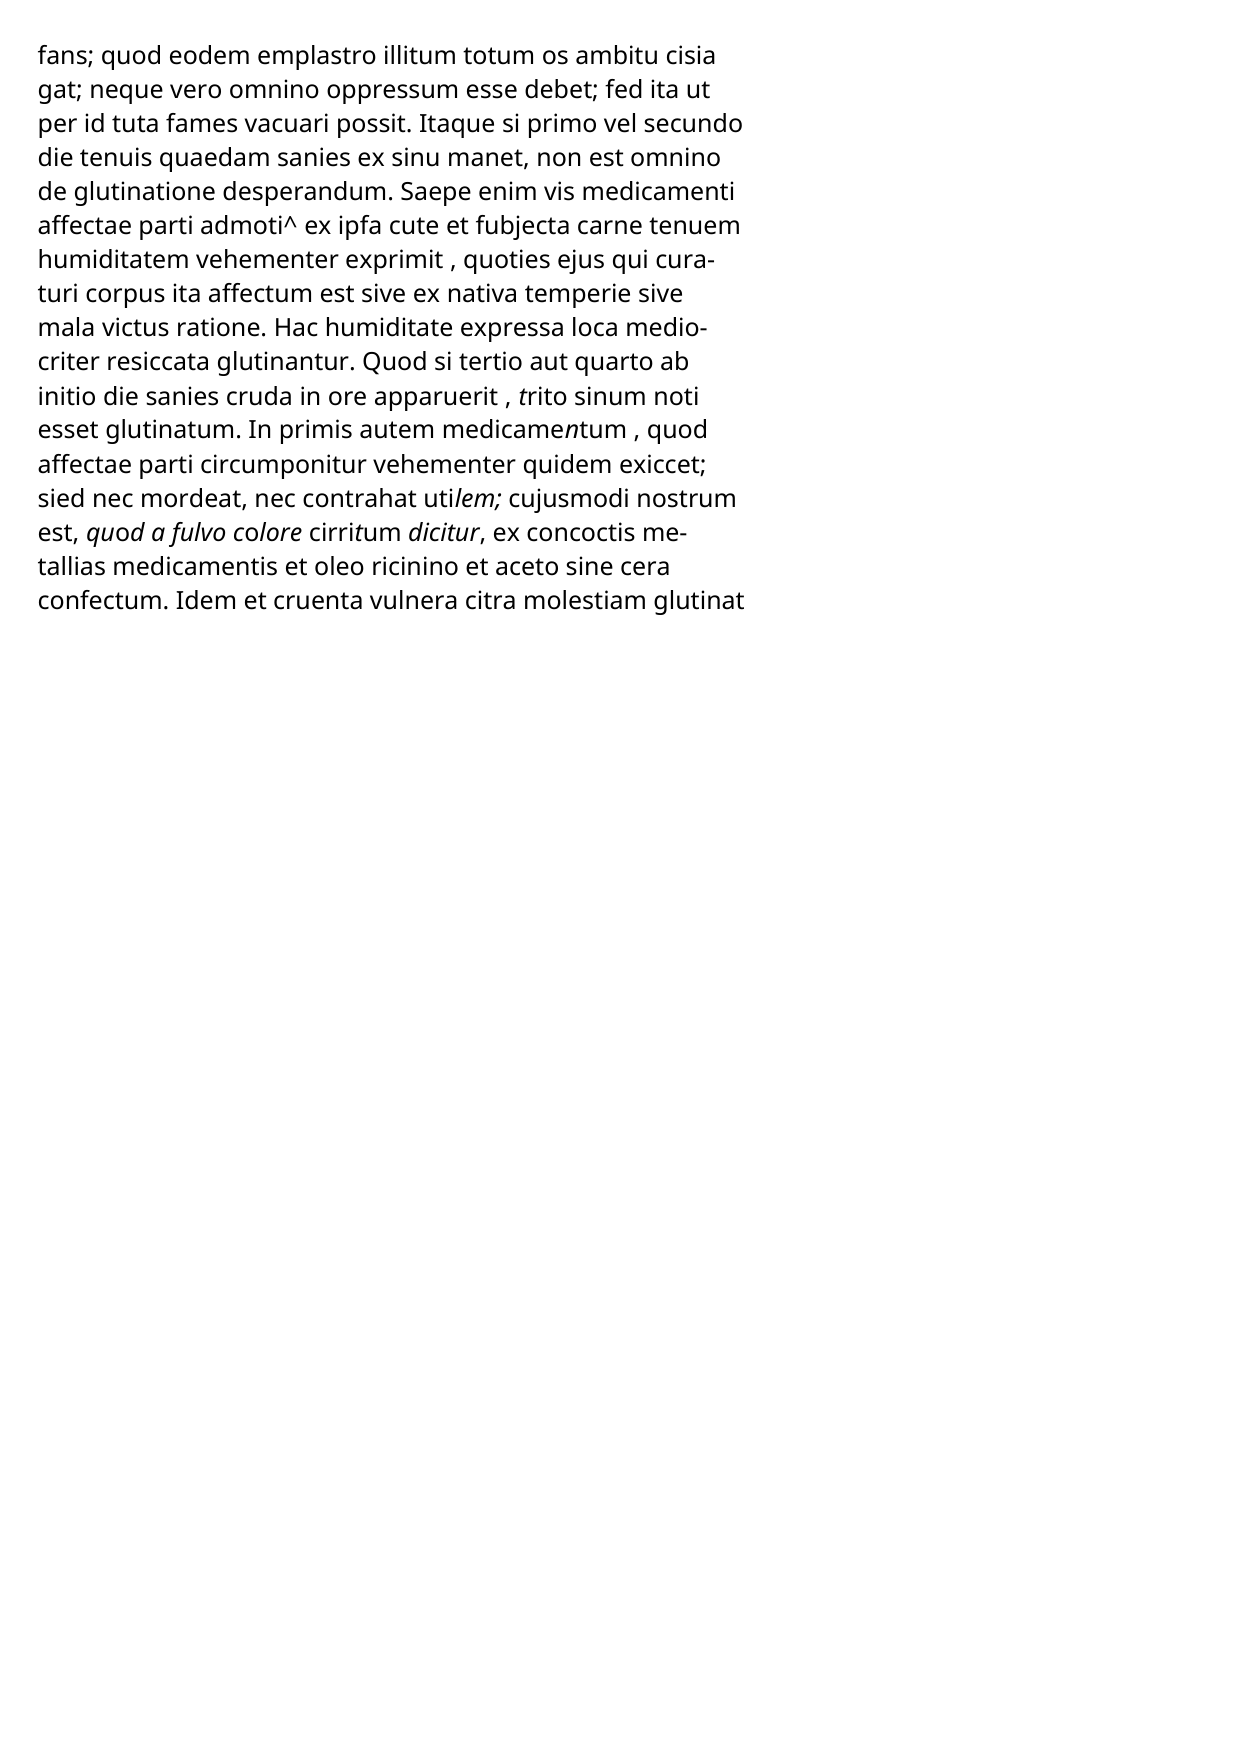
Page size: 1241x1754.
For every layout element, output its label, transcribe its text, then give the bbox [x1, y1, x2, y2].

text fans; quod eodem emplastro illitum totum os ambitu cisia gat; neque vero omnino oppressum esse debet; fed ita ut per id tuta fames vacuari possit. Itaque si primo vel secundo die tenuis quaedam sanies ex sinu manet, non est omnino de glutinatione desperandum. Saepe enim vis medicamenti affectae parti admoti^ ex ipfa cute et fubjecta carne tenuem humiditatem vehementer exprimit , quoties ejus qui cura- turi corpus ita affectum est sive ex nativa temperie sive mala victus ratione. Hac humiditate expressa loca medio- criter resiccata glutinantur. Quod si tertio aut quarto ab initio die sanies cruda in ore apparuerit , trito sinum noti esset glutinatum. In primis autem medicamentum , quod affectae parti circumponitur vehementer quidem exiccet; sied nec mordeat, nec contrahat utilem; cujusmodi nostrum est, quod a fulvo colore cirritum dicitur, ex concoctis me- tallias medicamentis et oleo ricinino et aceto sine cera confectum. Idem et cruenta vulnera citra molestiam glutinat [37, 37, 1203, 617]
